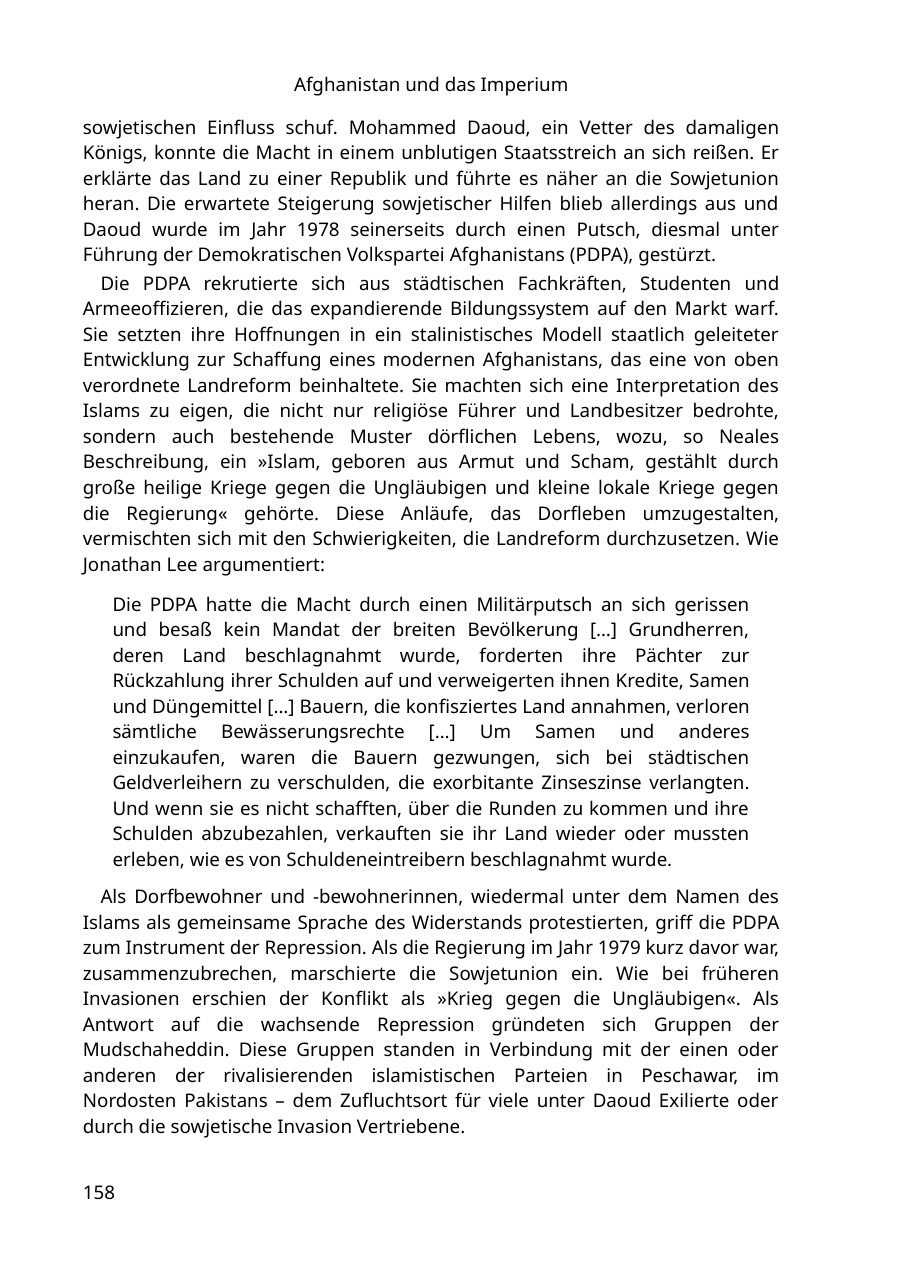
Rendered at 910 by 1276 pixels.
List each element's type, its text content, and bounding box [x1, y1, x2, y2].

text sowjetischen Einfluss schuf. Mohammed Daoud, ein Vetter des damaligen Königs, konnte die Macht in einem unblutigen Staatsstreich an sich reißen. Er erklärte das Land zu einer Republik und führte es näher an die Sowjetunion heran. Die erwartete Steigerung sowjetischer Hilfen blieb allerdings aus und Daoud wurde im Jahr 1978 seinerseits durch einen Putsch, diesmal unter Führung der Demokratischen Volkspartei Afghanistans (PDPA), gestürzt. [83, 114, 779, 267]
text Als Dorfbewohner und -bewohnerinnen, wiedermal unter dem Namen des Islams als gemeinsame Sprache des Widerstands protestierten, griff die PDPA zum Instrument der Repression. Als die Regierung im Jahr 1979 kurz davor war, zusammenzubrechen, marschierte die Sowjetunion ein. Wie bei früheren Invasionen erschien der Konflikt als »Krieg gegen die Ungläubigen«. Als Antwort auf die wachsende Repression gründeten sich Gruppen der Mudschaheddin. Diese Gruppen standen in Verbindung mit der einen oder anderen der rivalisierenden islamistischen Parteien in Peschawar, im Nordosten Pakistans – dem Zufluchtsort für viele unter Daoud Exilierte oder durch die sow­jetische Invasion Vertriebene. [83, 883, 779, 1139]
text Die PDPA rekrutierte sich aus städtischen Fachkräften, Studenten und Armeeoffizieren, die das expandierende Bildungssystem auf den Markt warf. Sie setzten ihre Hoffnungen in ein stalinistisches Modell staatlich geleiteter Entwicklung zur Schaffung eines modernen Afghanistans, das eine von oben verordnete Landreform beinhaltete. Sie machten sich eine Interpretation des Islams zu eigen, die nicht nur religiöse Führer und Landbesitzer bedrohte, sondern auch bestehende Muster dörflichen Lebens, wozu, so Neales Beschreibung, ein »Islam, geboren aus Armut und Scham, gestählt durch große heilige Kriege gegen die Ungläubigen und kleine lokale Kriege gegen die Regierung« gehörte. Diese Anläufe, das Dorfleben umzugestalten, vermischten sich mit den Schwierigkeiten, die Landreform durchzusetzen. Wie Jonathan Lee argumentiert: [83, 270, 779, 576]
text Die PDPA hatte die Macht durch einen Militärputsch an sich gerissen und besaß kein Mandat der breiten Bevölkerung […] Grundherren, deren Land beschlagnahmt wurde, forderten ihre Pächter zur Rückzahlung ihrer Schulden auf und verweigerten ihnen Kredite, Samen und Düngemittel […] Bauern, die konfisziertes Land annahmen, verloren sämtliche Bewässerungsrechte […] Um Samen und anderes einzukaufen, waren die Bauern gezwungen, sich bei städtischen Geldverleihern zu verschulden, die exorbitante Zinseszinse verlangten. Und wenn sie es nicht schafften, über die Runden zu kommen und ihre Schulden abzubezahlen, verkauften sie ihr Land wieder oder mussten erleben, wie es von Schuldeneintreibern beschlagnahmt wurde. [112, 591, 750, 872]
